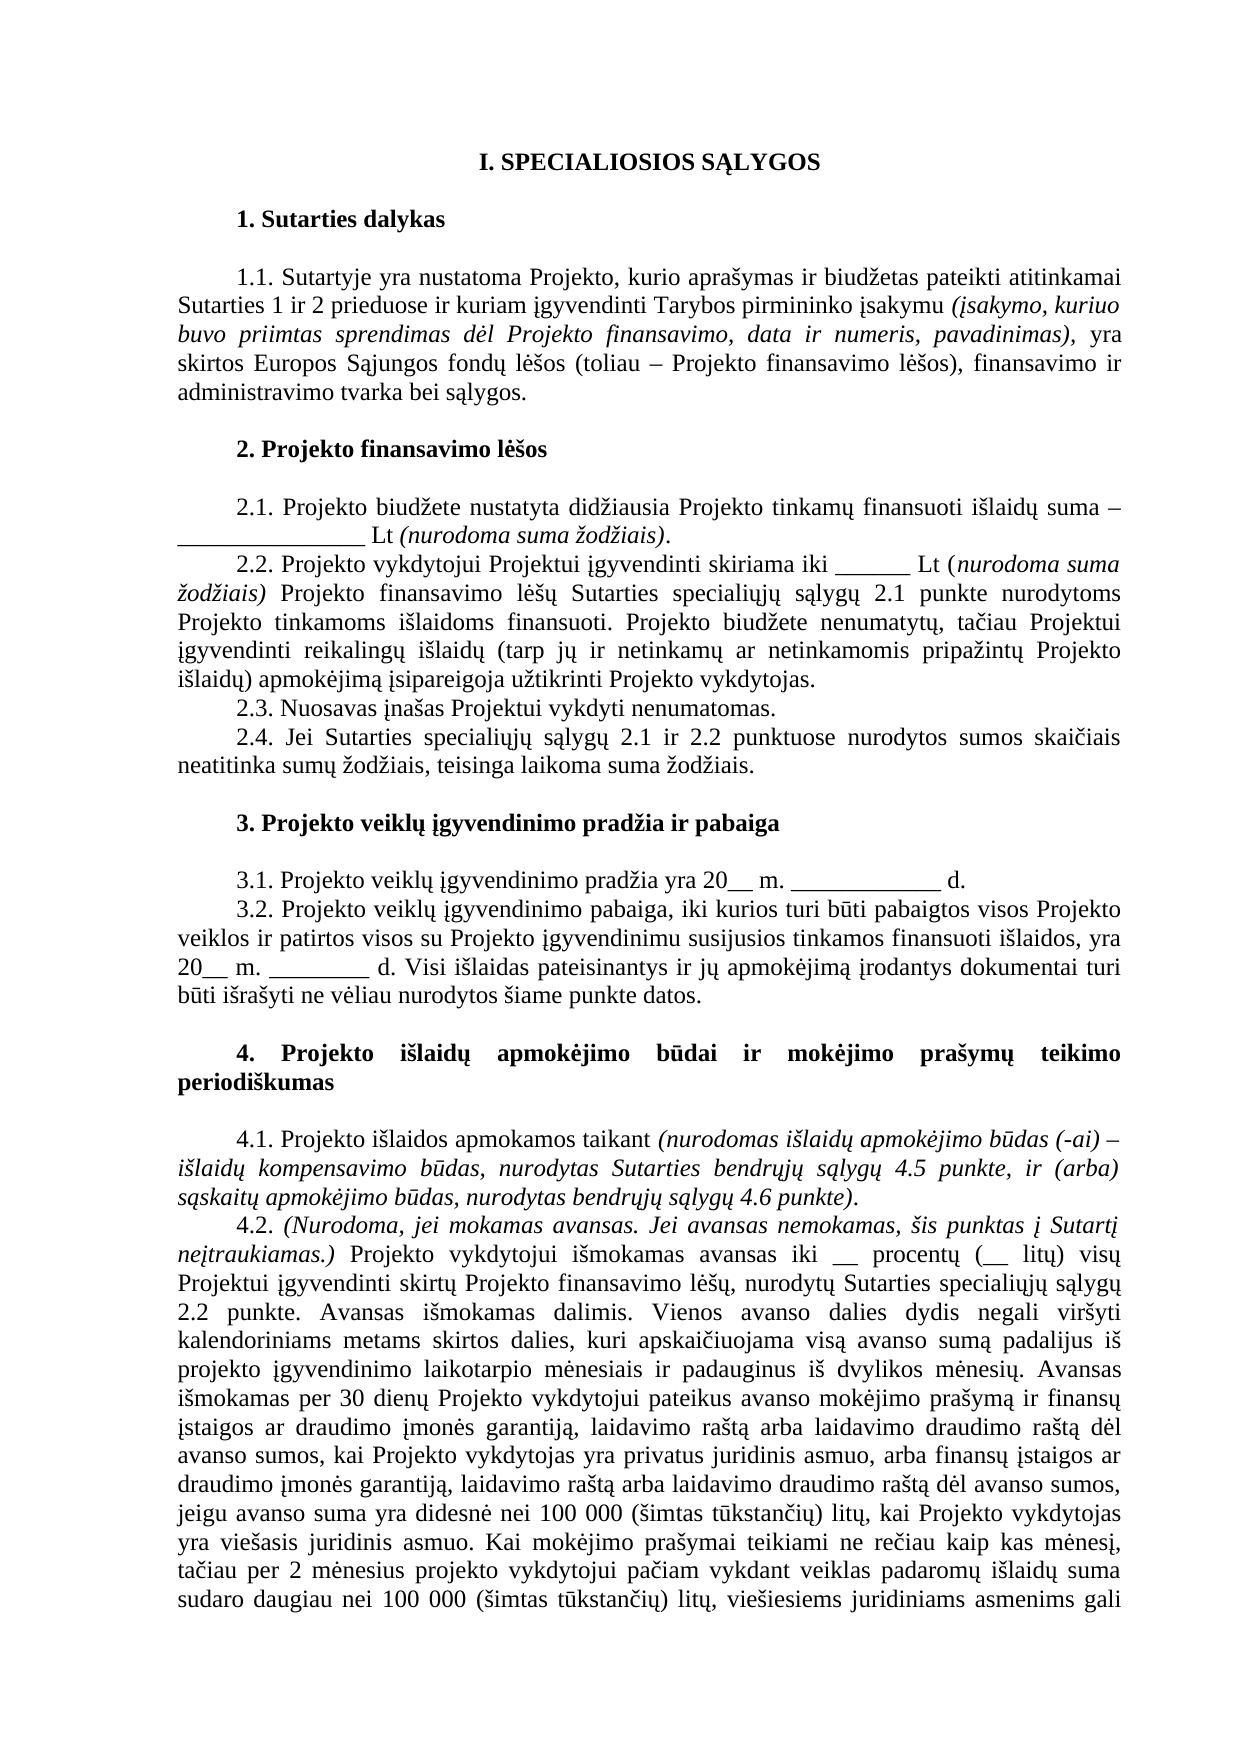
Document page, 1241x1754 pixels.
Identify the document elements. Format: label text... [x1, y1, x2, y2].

text 4.2. (Nurodoma, jei mokamas avansas. Jei avansas nemokamas, šis punktas į Sutartį neįtraukiamas.) Projekto vykdytojui išmokamas avansas iki __ procentų (__ litų) visų Projektui įgyvendinti skirtų Projekto finansavimo lėšų, nurodytų Sutarties specialiųjų sąlygų 2.2 punkte. Avansas išmokamas dalimis. Vienos avanso dalies dydis negali viršyti kalendoriniams metams skirtos dalies, kuri apskaičiuojama visą avanso sumą padalijus iš projekto įgyvendinimo laikotarpio mėnesiais ir padauginus iš dvylikos mėnesių. Avansas išmokamas per 30 dienų Projekto vykdytojui pateikus avanso mokėjimo prašymą ir finansų įstaigos ar draudimo įmonės garantiją, laidavimo raštą arba laidavimo draudimo raštą dėl avanso sumos, kai Projekto vykdytojas yra privatus juridinis asmuo, arba finansų įstaigos ar draudimo įmonės garantiją, laidavimo raštą arba laidavimo draudimo raštą dėl avanso sumos, jeigu avanso suma yra didesnė nei 100 000 (šimtas tūkstančių) litų, kai Projekto vykdytojas yra viešasis juridinis asmuo. Kai mokėjimo prašymai teikiami ne rečiau kaip kas mėnesį, tačiau per 2 mėnesius projekto vykdytojui pačiam vykdant veiklas padaromų išlaidų suma sudaro daugiau nei 100 000 (šimtas tūkstančių) litų, viešiesiems juridiniams asmenims gali [177, 1211, 1122, 1613]
text 3.1. Projekto veiklų įgyvendinimo pradžia yra 20__ m. ____________ d. [177, 866, 1122, 894]
text 2.2. Projekto vykdytojui Projektui įgyvendinti skiriama iki ______ Lt (nurodoma suma žodžiais) Projekto finansavimo lėšų Sutarties specialiųjų sąlygų 2.1 punkte nurodytoms Projekto tinkamoms išlaidoms finansuoti. Projekto biudžete nenumatytų, tačiau Projektui įgyvendinti reikalingų išlaidų (tarp jų ir netinkamų ar netinkamomis pripažintų Projekto išlaidų) apmokėjimą įsipareigoja užtikrinti Projekto vykdytojas. [177, 549, 1122, 693]
text 1. Sutarties dalykas [177, 204, 1122, 233]
text 2. Projekto finansavimo lėšos [177, 434, 1122, 463]
text 2.1. Projekto biudžete nustatyta didžiausia Projekto tinkamų finansuoti išlaidų suma – _______________ Lt (nurodoma suma žodžiais). [177, 492, 1122, 549]
text I. SPECIALIOSIOS SĄLYGOS [177, 147, 1122, 176]
text 4.1. Projekto išlaidos apmokamos taikant (nurodomas išlaidų apmokėjimo būdas (-ai) – išlaidų kompensavimo būdas, nurodytas Sutarties bendrųjų sąlygų 4.5 punkte, ir (arba) sąskaitų apmokėjimo būdas, nurodytas bendrųjų sąlygų 4.6 punkte). [177, 1124, 1122, 1211]
text 3. Projekto veiklų įgyvendinimo pradžia ir pabaiga [177, 808, 1122, 837]
text 2.3. Nuosavas įnašas Projektui vykdyti nenumatomas. [177, 693, 1122, 722]
text 3.2. Projekto veiklų įgyvendinimo pabaiga, iki kurios turi būti pabaigtos visos Projekto veiklos ir patirtos visos su Projekto įgyvendinimu susijusios tinkamos finansuoti išlaidos, yra 20__ m. ________ d. Visi išlaidas pateisinantys ir jų apmokėjimą įrodantys dokumentai turi būti išrašyti ne vėliau nurodytos šiame punkte datos. [177, 894, 1122, 1009]
text 4. Projekto išlaidų apmokėjimo būdai ir mokėjimo prašymų teikimo periodiškumas [177, 1038, 1122, 1096]
text 1.1. Sutartyje yra nustatoma Projekto, kurio aprašymas ir biudžetas pateikti atitinkamai Sutarties 1 ir 2 prieduose ir kuriam įgyvendinti Tarybos pirmininko įsakymu (įsakymo, kuriuo buvo priimtas sprendimas dėl Projekto finansavimo, data ir numeris, pavadinimas), yra skirtos Europos Sąjungos fondų lėšos (toliau – Projekto finansavimo lėšos), finansavimo ir administravimo tvarka bei sąlygos. [177, 262, 1122, 406]
text 2.4. Jei Sutarties specialiųjų sąlygų 2.1 ir 2.2 punktuose nurodytos sumos skaičiais neatitinka sumų žodžiais, teisinga laikoma suma žodžiais. [177, 722, 1122, 779]
